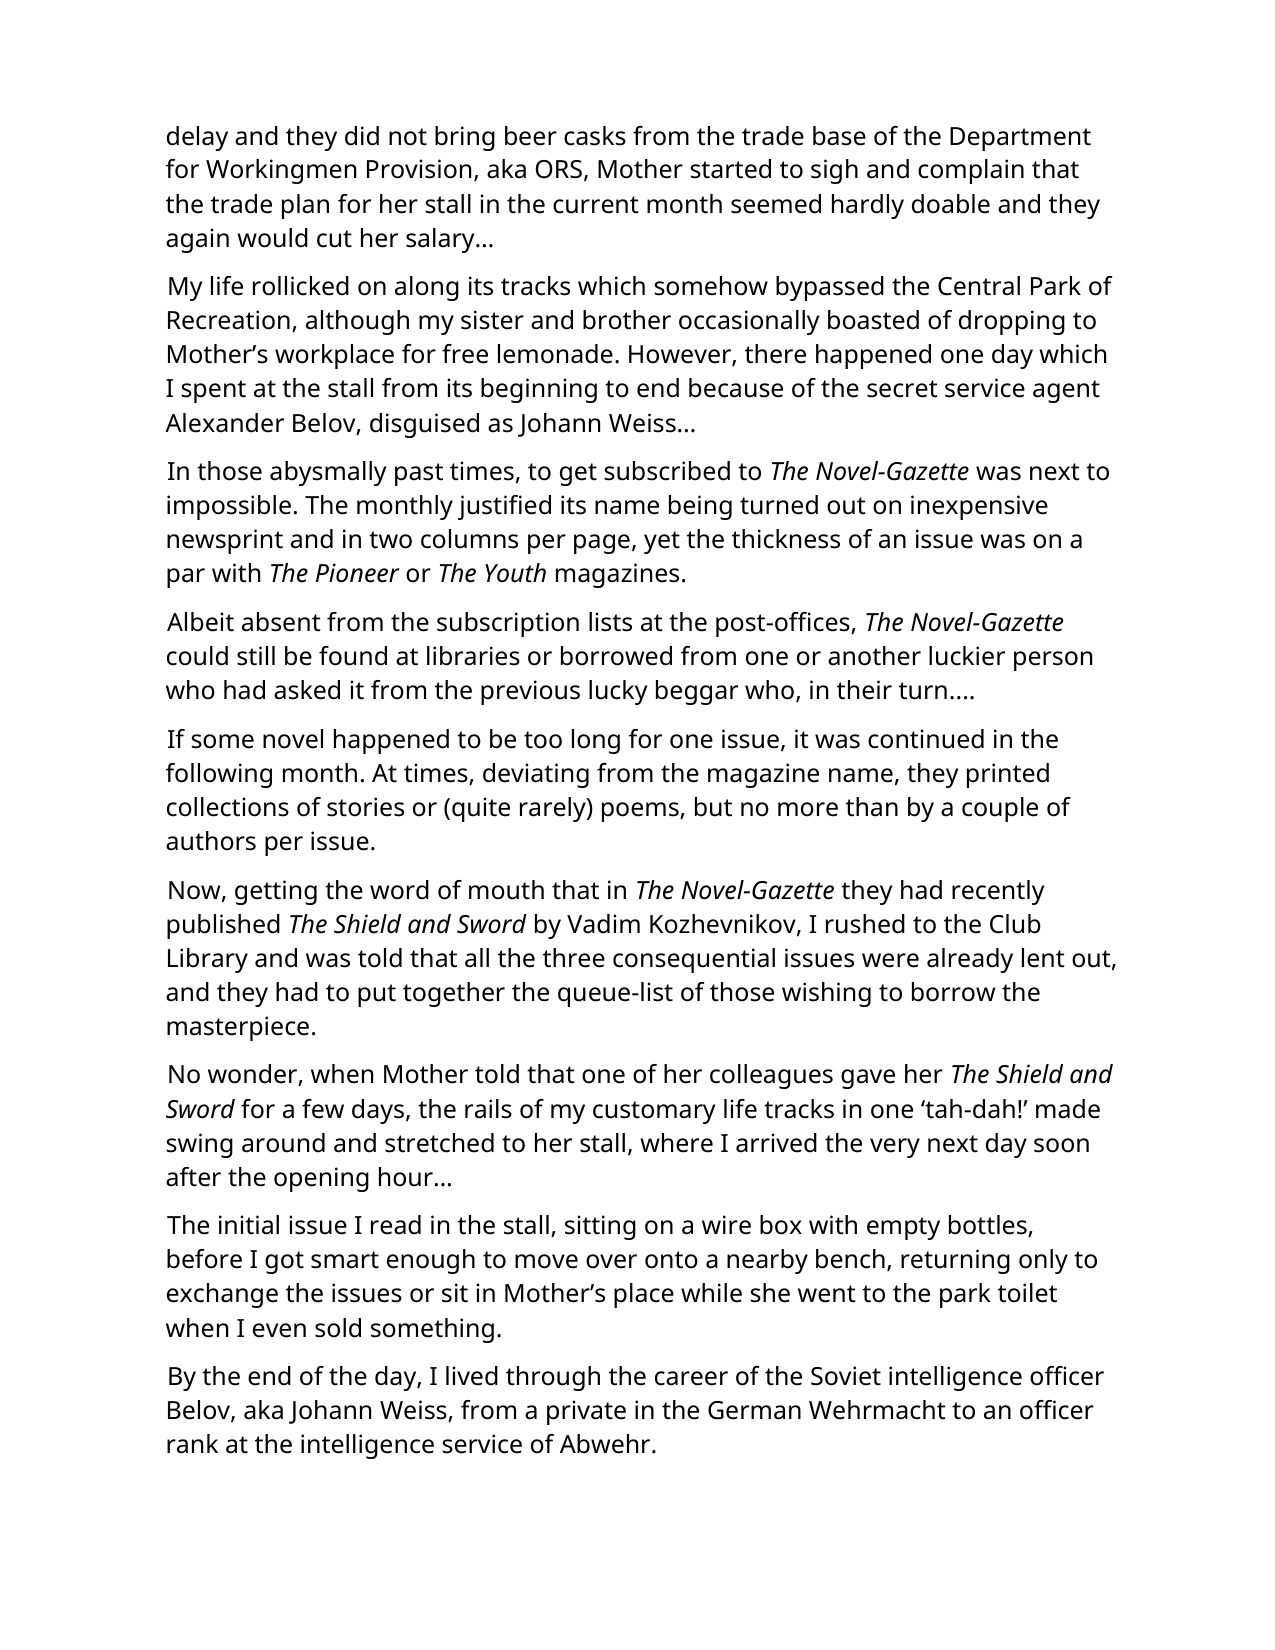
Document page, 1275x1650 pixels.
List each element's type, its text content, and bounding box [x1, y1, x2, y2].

text If some novel happened to be too long for one issue, it was continued in the following month. At times, deviating from the magazine name, they printed collections of stories or (quite rarely) poems, but no more than by a couple of authors per issue. [165, 721, 1118, 858]
text In those abysmally past times, to get subscribed to The Novel-Gazette was next to impossible. The monthly justified its name being turned out on inexpensive newsprint and in two columns per page, yet the thickness of an issue was on a par with The Pioneer or The Youth magazines. [165, 454, 1118, 590]
text delay and they did not bring beer casks from the trade base of the Department for Workingmen Provision, aka ORS, Mother started to sigh and complain that the trade plan for her stall in the current month seemed hardly doable and they again would cut her salary… [165, 118, 1118, 254]
text Albeit absent from the subscription lists at the post-offices, The Novel-Gazette could still be found at libraries or borrowed from one or another luckier person who had asked it from the previous lucky beggar who, in their turn.... [165, 605, 1118, 707]
text Now, getting the word of mouth that in The Novel-Gazette they had recently published The Shield and Sword by Vadim Kozhevnikov, I rushed to the Club Library and was told that all the three consequential issues were already lent out, and they had to put together the queue-list of those wishing to borrow the masterpiece. [165, 872, 1118, 1043]
text The initial issue I read in the stall, sitting on a wire box with empty bottles, before I got smart enough to move over onto a nearby bench, returning only to exchange the issues or sit in Mother’s place while she went to the park toilet when I even sold something. [165, 1208, 1118, 1344]
text By the end of the day, I lived through the career of the Soviet intelligence officer Belov, aka Johann Weiss, from a private in the German Wehrmacht to an officer rank at the intelligence service of Abwehr. [165, 1359, 1118, 1461]
text No wonder, when Mother told that one of her colleagues gave her The Shield and Sword for a few days, the rails of my customary life tracks in one ‘tah-dah!’ made swing around and stretched to her stall, where I arrived the very next day soon after the opening hour… [165, 1057, 1118, 1193]
text My life rollicked on along its tracks which somehow bypassed the Central Park of Recreation, although my sister and brother occasionally boasted of dropping to Mother’s workplace for free lemonade. However, there happened one day which I spent at the stall from its beginning to end because of the secret service agent Alexander Belov, disguised as Johann Weiss… [165, 269, 1118, 439]
